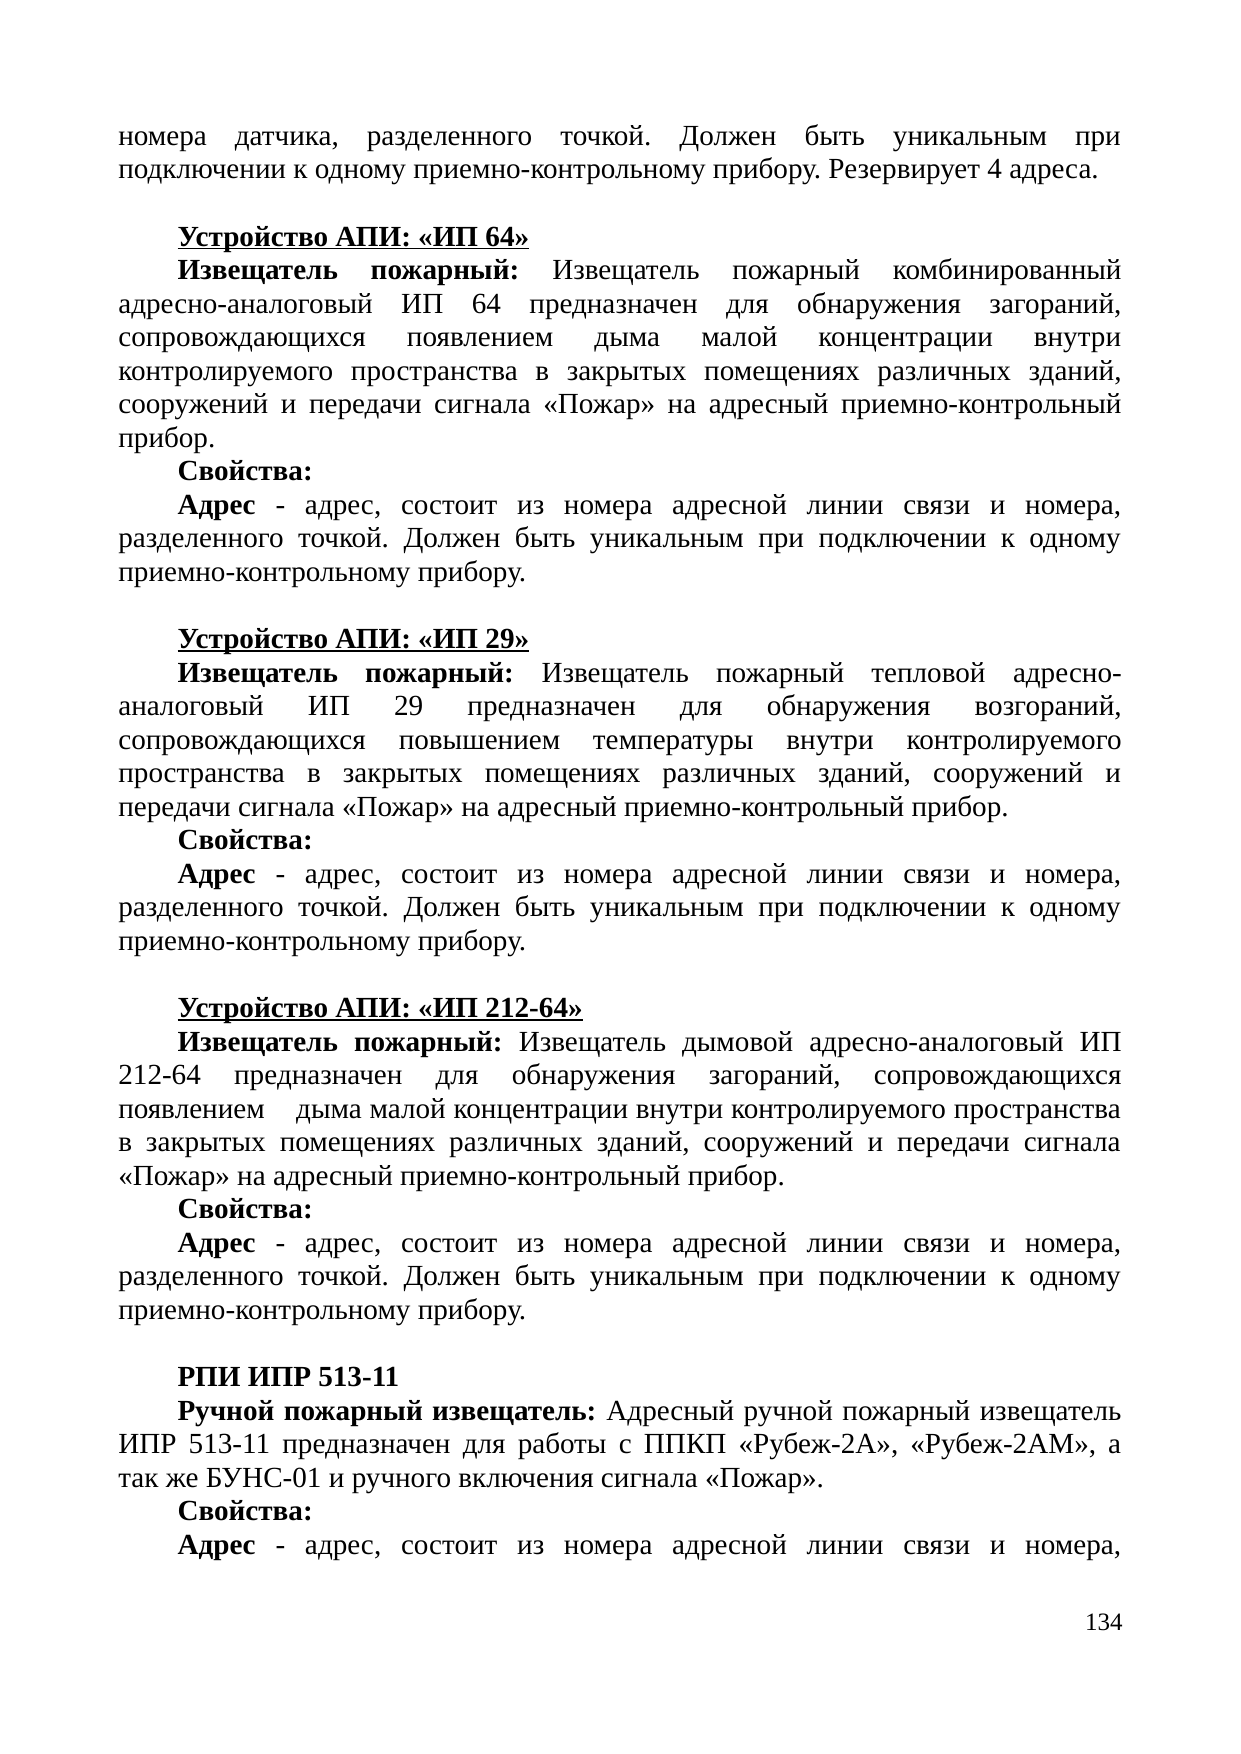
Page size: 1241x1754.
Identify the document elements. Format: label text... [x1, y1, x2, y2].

text Извещатель пожарный: Извещатель пожарный тепловой адресно-аналоговый ИП 29 предназначен для обнаружения возгораний, сопровождающихся повышением температуры внутри контролируемого пространства в закрытых помещениях различных зданий, сооружений и передачи сигнала «Пожар» на адресный приемно-контрольный прибор. [118, 655, 1122, 822]
text Устройство АПИ: «ИП 212-64» [118, 957, 1122, 1024]
text Адрес - адрес, состоит из номера адресной линии связи и номера, [118, 1527, 1122, 1560]
text Адрес - адрес, состоит из номера адресной линии связи и номера, разделенного точкой. Должен быть уникальным при подключении к одному приемно-контрольному прибору. [118, 487, 1122, 588]
text Устройство АПИ: «ИП 29» [118, 588, 1122, 655]
text Свойства: [118, 453, 1122, 487]
text Устройство АПИ: «ИП 64» [118, 185, 1122, 252]
text Свойства: [118, 822, 1122, 856]
text Извещатель пожарный: Извещатель пожарный комбинированный адресно-аналоговый ИП 64 предназначен для обнаружения загораний, сопровождающихся появлением дыма малой концентрации внутри контролируемого пространства в закрытых помещениях различных зданий, сооружений и передачи сигнала «Пожар» на адресный приемно-контрольный прибор. [118, 252, 1122, 453]
text Свойства: [118, 1191, 1122, 1225]
text номера датчика, разделенного точкой. Должен быть уникальным при подключении к одному приемно-контрольному прибору. Резервирует 4 адреса. [118, 118, 1122, 185]
text Адрес - адрес, состоит из номера адресной линии связи и номера, разделенного точкой. Должен быть уникальным при подключении к одному приемно-контрольному прибору. [118, 1225, 1122, 1326]
text Адрес - адрес, состоит из номера адресной линии связи и номера, разделенного точкой. Должен быть уникальным при подключении к одному приемно-контрольному прибору. [118, 856, 1122, 957]
text РПИ ИПР 513-11 [118, 1326, 1122, 1393]
text Свойства: [118, 1493, 1122, 1527]
text Извещатель пожарный: Извещатель дымовой адресно-аналоговый ИП 212-64 предназначен для обнаружения загораний, сопровождающихся появлением дыма малой концентрации внутри контролируемого пространства в закрытых помещениях различных зданий, сооружений и передачи сигнала «Пожар» на адресный приемно-контрольный прибор. [118, 1024, 1122, 1191]
text Ручной пожарный извещатель: Адресный ручной пожарный извещатель ИПР 513-11 предназначен для работы с ППКП «Рубеж-2А», «Рубеж-2АМ», а так же БУНС-01 и ручного включения сигнала «Пожар». [118, 1393, 1122, 1493]
